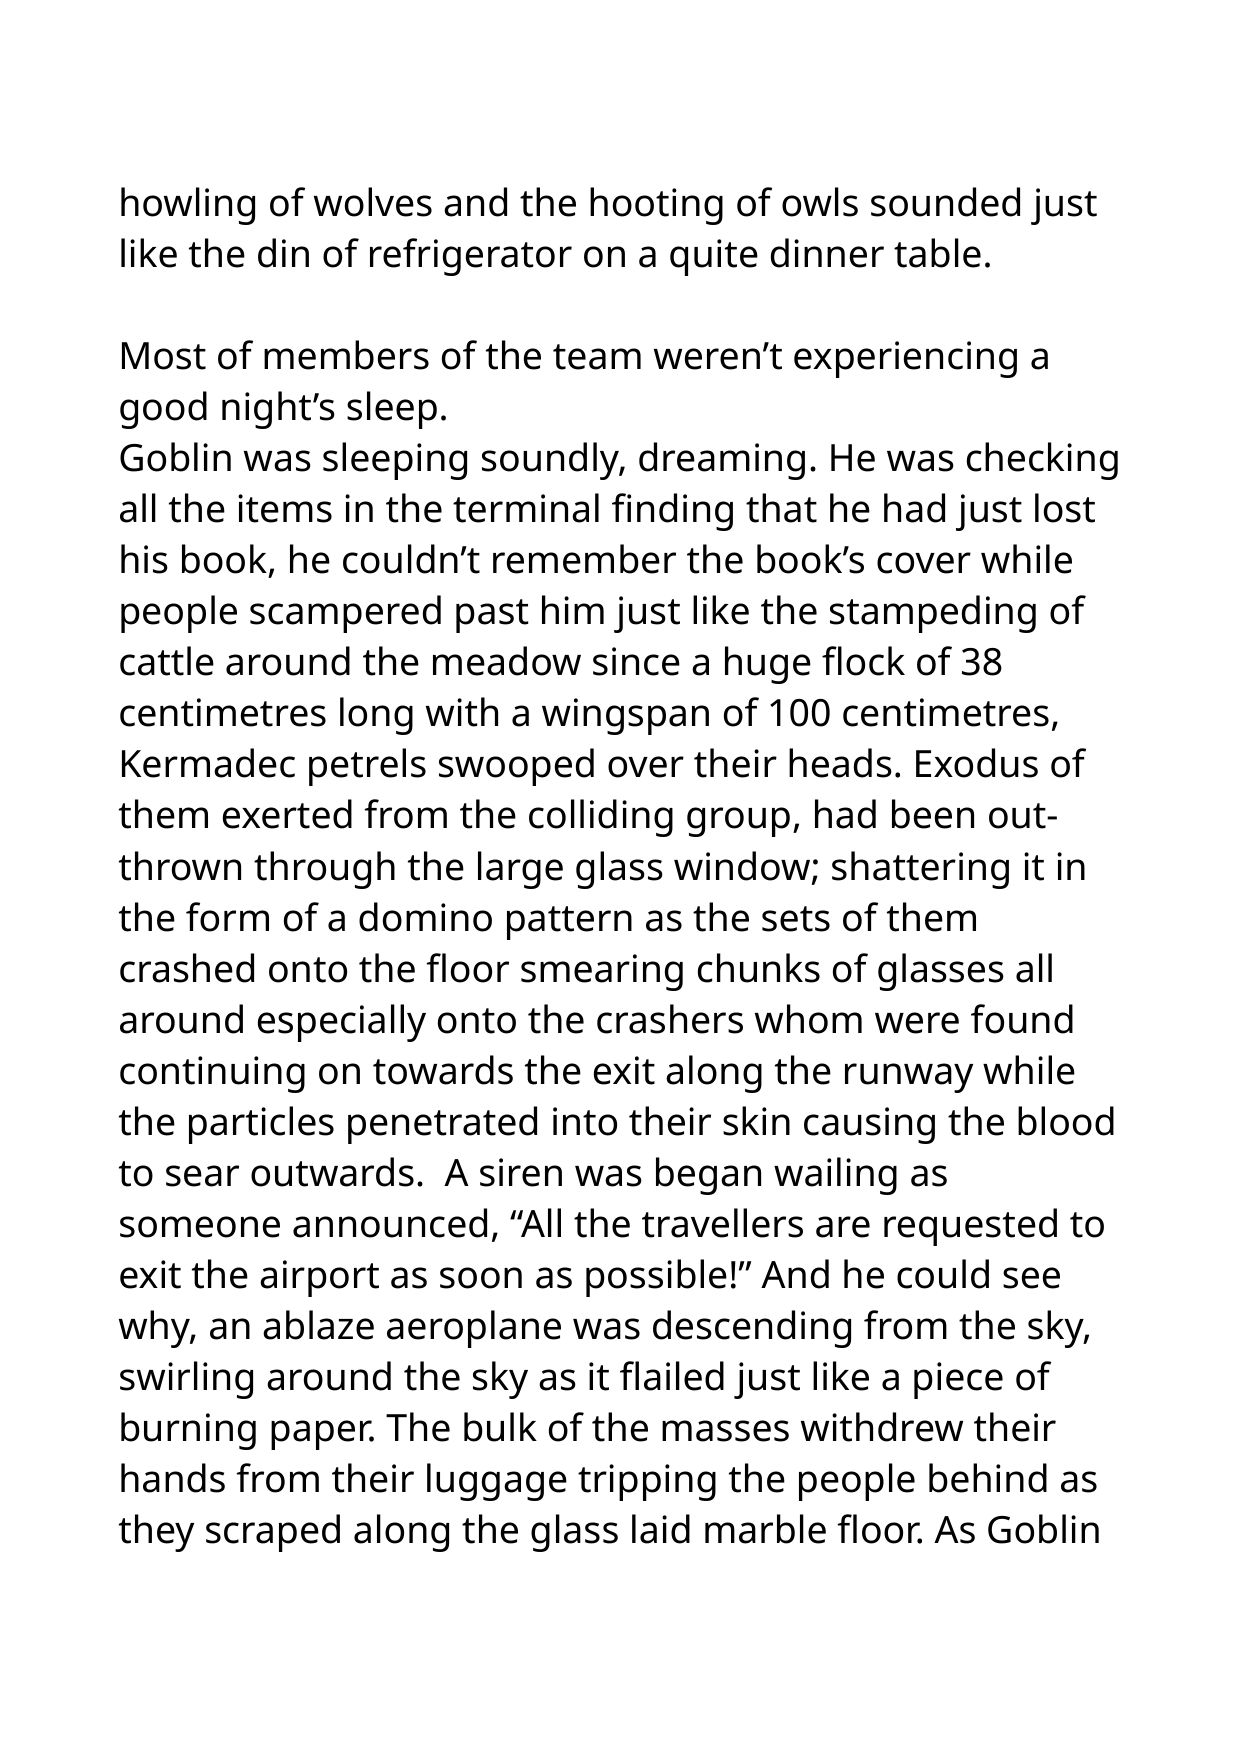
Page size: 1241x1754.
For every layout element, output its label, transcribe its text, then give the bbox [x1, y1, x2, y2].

text Goblin was sleeping soundly, dreaming. He was checking all the items in the terminal finding that he had just lost his book, he couldn’t remember the book’s cover while people scampered past him just like the stampeding of cattle around the meadow since a huge flock of 38 centimetres long with a wingspan of 100 centimetres, Kermadec petrels swooped over their heads. Exodus of them exerted from the colliding group, had been out-thrown through the large glass window; shattering it in the form of a domino pattern as the sets of them crashed onto the floor smearing chunks of glasses all around especially onto the crashers whom were found continuing on towards the exit along the runway while the particles penetrated into their skin causing the blood to sear outwards. A siren was began wailing as someone announced, “All the travellers are requested to exit the airport as soon as possible!” And he could see why, an ablaze aeroplane was descending from the sky, swirling around the sky as it flailed just like a piece of burning paper. The bulk of the masses withdrew their hands from their luggage tripping the people behind as they scraped along the glass laid marble floor. As Goblin [118, 432, 1122, 1554]
text Most of members of the team weren’t experiencing a good night’s sleep. [118, 329, 1122, 432]
text howling of wolves and the hooting of owls sounded just like the din of refrigerator on a quite dinner table. [118, 176, 1122, 278]
